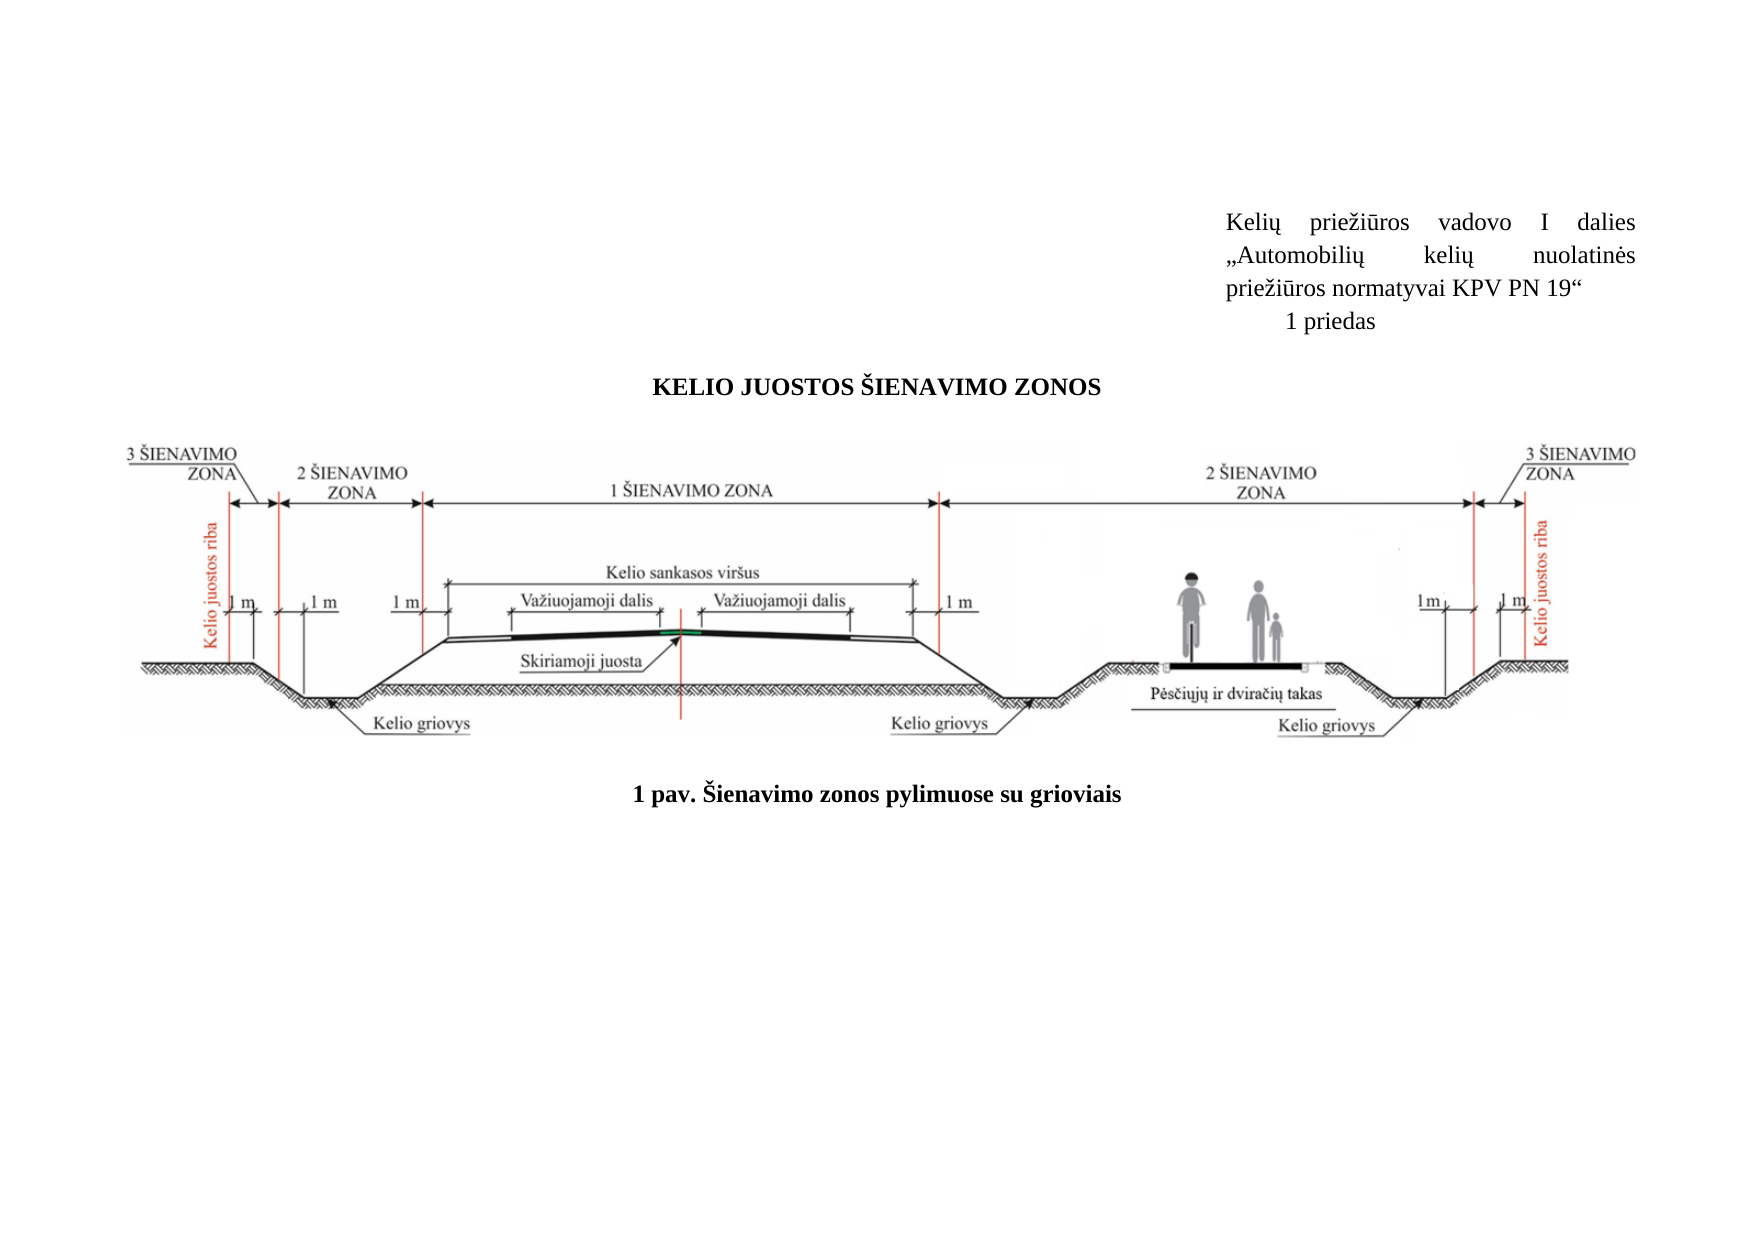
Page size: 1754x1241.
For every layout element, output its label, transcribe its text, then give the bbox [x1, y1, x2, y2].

text 1 pav. Šienavimo zonos pylimuose su grioviais [118, 779, 1636, 808]
subtitle 1 priedas [1285, 306, 1636, 334]
text Kelių priežiūros vadovo I dalies „Automobilių kelių nuolatinės priežiūros normatyvai KPV PN 19“ [1226, 207, 1636, 301]
text KELIO JUOSTOS ŠIENAVIMO ZONOS [118, 372, 1636, 401]
